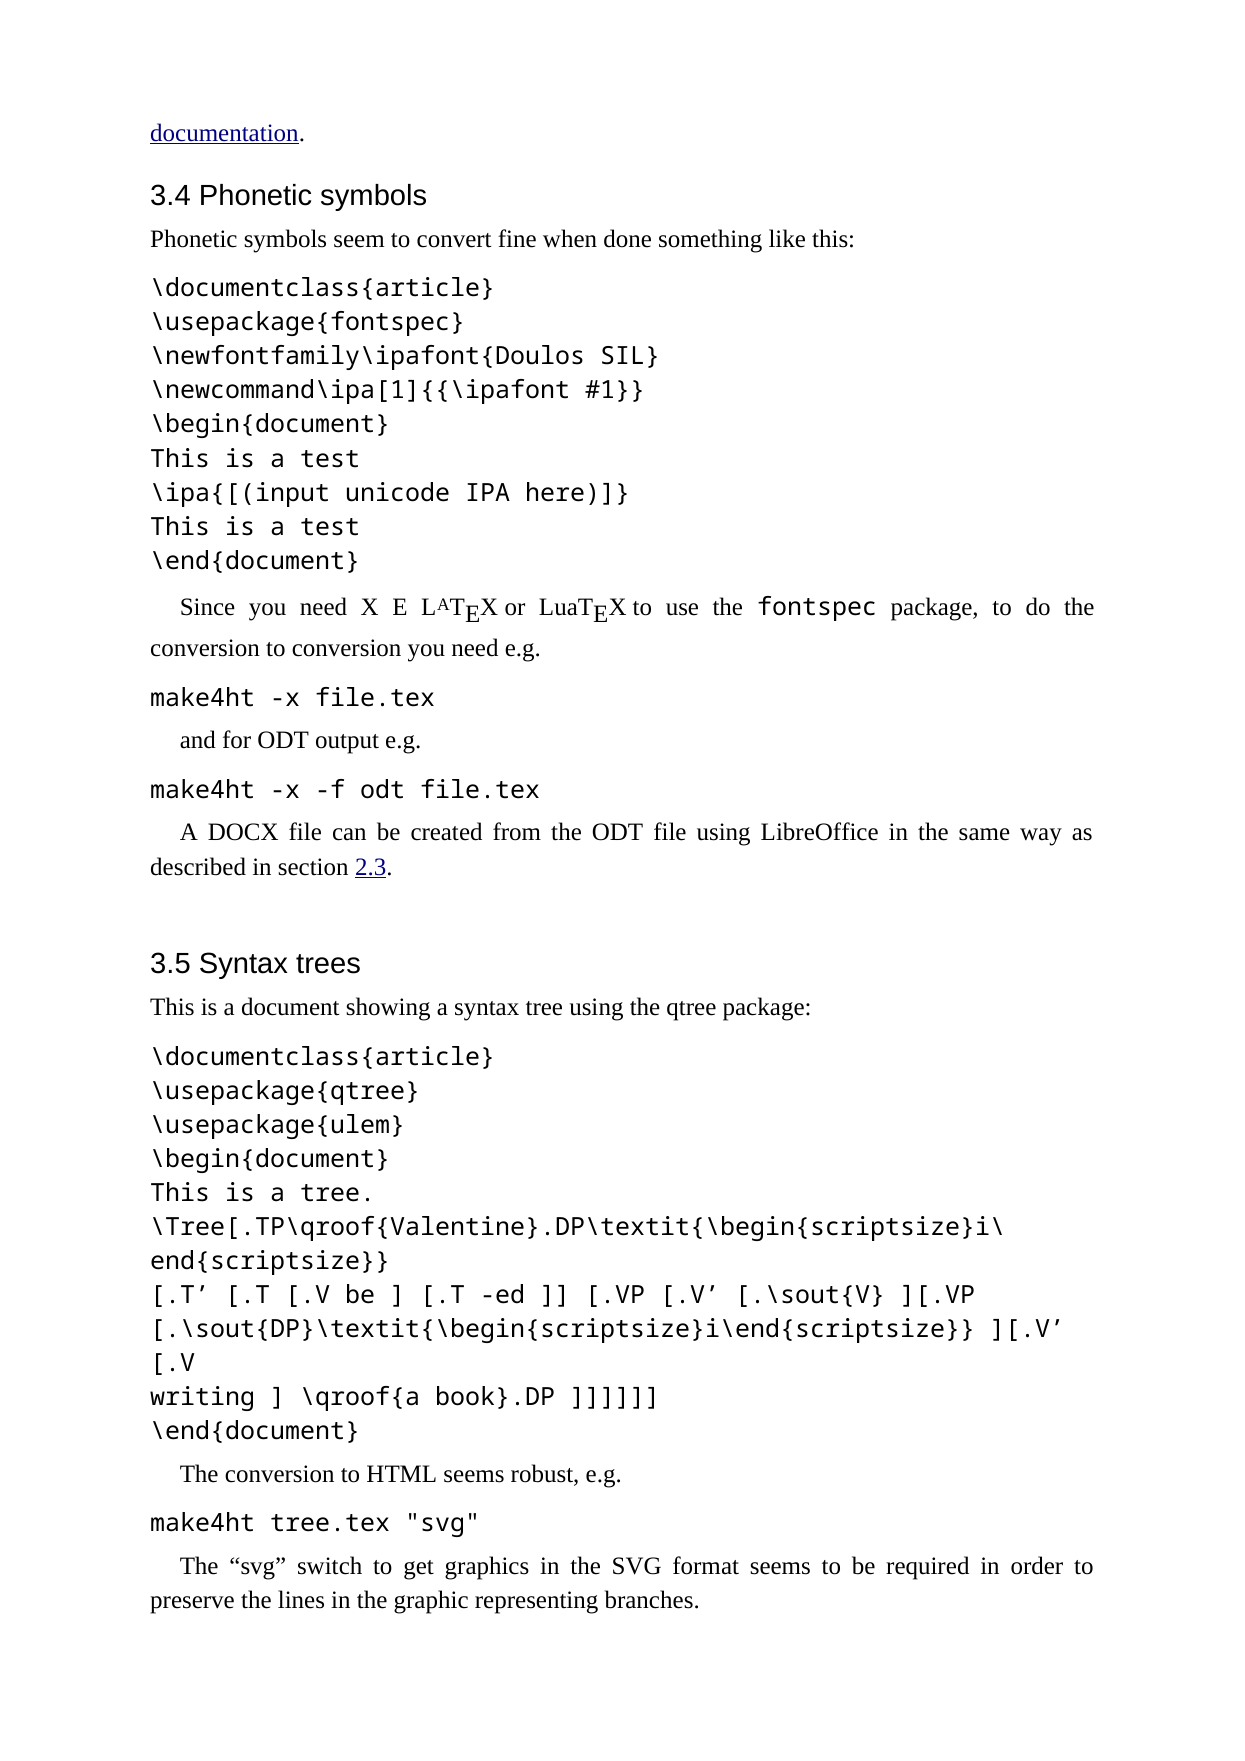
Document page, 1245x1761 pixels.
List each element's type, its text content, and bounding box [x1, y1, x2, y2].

text make4ht -x -f odt file.tex [150, 772, 1095, 806]
text \documentclass{article} \usepackage{fontspec} \newfontfamily\ipafont{Doulos SIL} \newcommand\ipa[1]{{\ipafont #1}} \begin{document} This is a test \ipa{[(input unicode IPA here)]} This is a test \end{document} [150, 270, 1095, 576]
subtitle 3.5 Syntax trees [150, 946, 1095, 979]
text The “svg” switch to get graphics in the SVG format seems to be required in order to preserve the lines in the graphic representing branches. [150, 1551, 1095, 1614]
text make4ht tree.tex "svg" [150, 1505, 1095, 1539]
text make4ht -x file.tex [150, 679, 1095, 714]
text The conversion to HTML seems robust, e.g. [150, 1459, 1095, 1487]
text and for ODT output e.g. [150, 725, 1095, 754]
text \documentclass{article} \usepackage{qtree} \usepackage{ulem} \begin{document} This is a tree. \Tree[.TP\qroof{Valentine}.DP\textit{\begin{scriptsize}i\end{scriptsize}} [.T’ [.T [.V be ] [.T -ed ]] [.VP [.V’ [.\sout{V} ][.VP [.\sout{DP}\textit{\begin{scriptsize}i\end{scriptsize}} ][.V’ [.V writing ] \qroof{a book}.DP ]]]]]] \end{document} [150, 1038, 1095, 1447]
text This is a document showing a syntax tree using the qtree package: [150, 992, 1095, 1021]
text Since you need X E LATEX or LuaTEX to use the fontspec package, to do the conversion to conversion you need e.g. [150, 588, 1095, 662]
subtitle 3.4 Phonetic symbols [150, 178, 1095, 211]
text A DOCX file can be created from the ODT file using LibreOffice in the same way as described in section 2.3. [150, 817, 1095, 881]
text documentation. [150, 118, 1095, 147]
text Phonetic symbols seem to convert fine when done something like this: [150, 224, 1095, 252]
